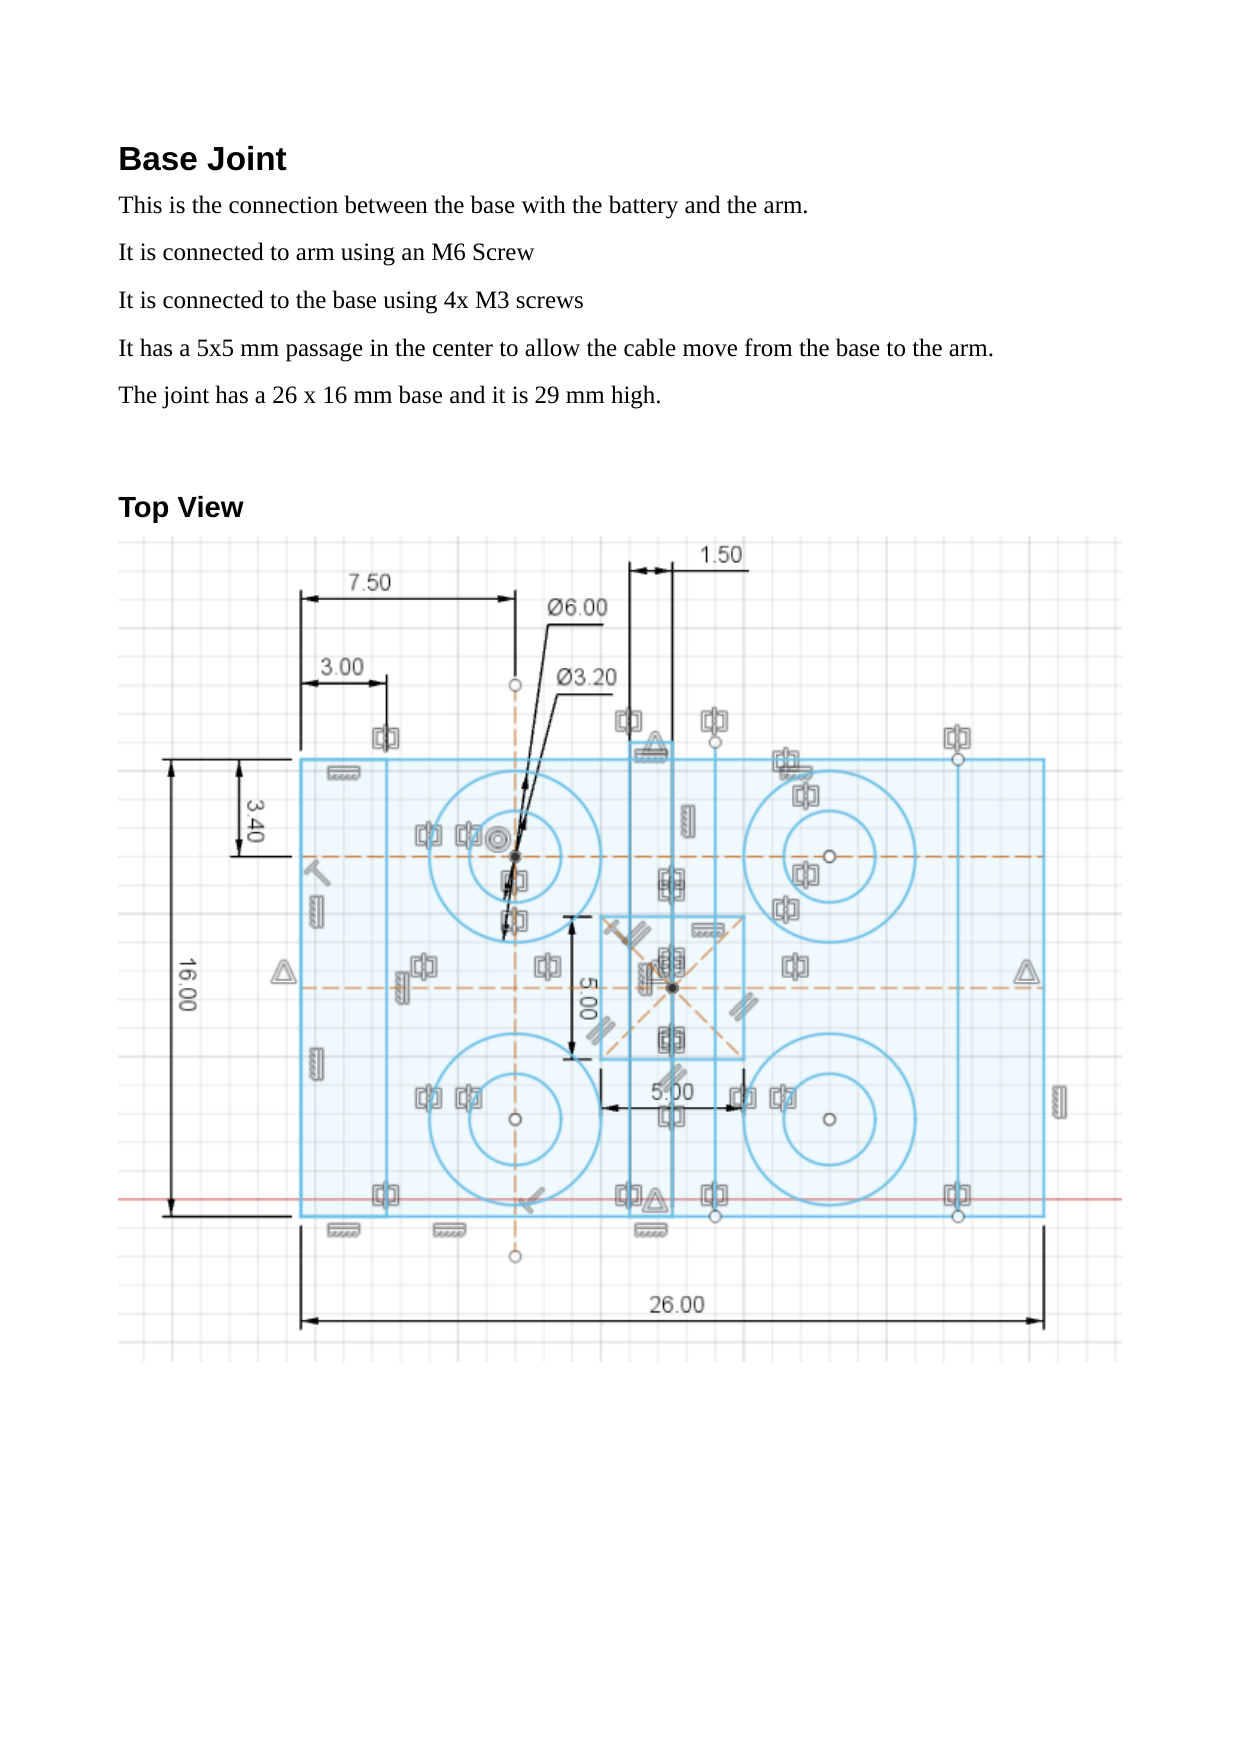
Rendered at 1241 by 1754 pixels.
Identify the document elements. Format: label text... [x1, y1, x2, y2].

text It has a 5x5 mm passage in the center to allow the cable move from the base to the arm. [118, 333, 1122, 361]
picture [118, 536, 1123, 1362]
subtitle Base Joint [118, 139, 1122, 177]
text This is the connection between the base with the battery and the arm. [118, 190, 1122, 219]
text It is connected to the base using 4x M3 screws [118, 285, 1122, 314]
text The joint has a 26 x 16 mm base and it is 29 mm high. [118, 380, 1122, 409]
text It is connected to arm using an M6 Screw [118, 237, 1122, 266]
subtitle Top View [118, 490, 1122, 524]
